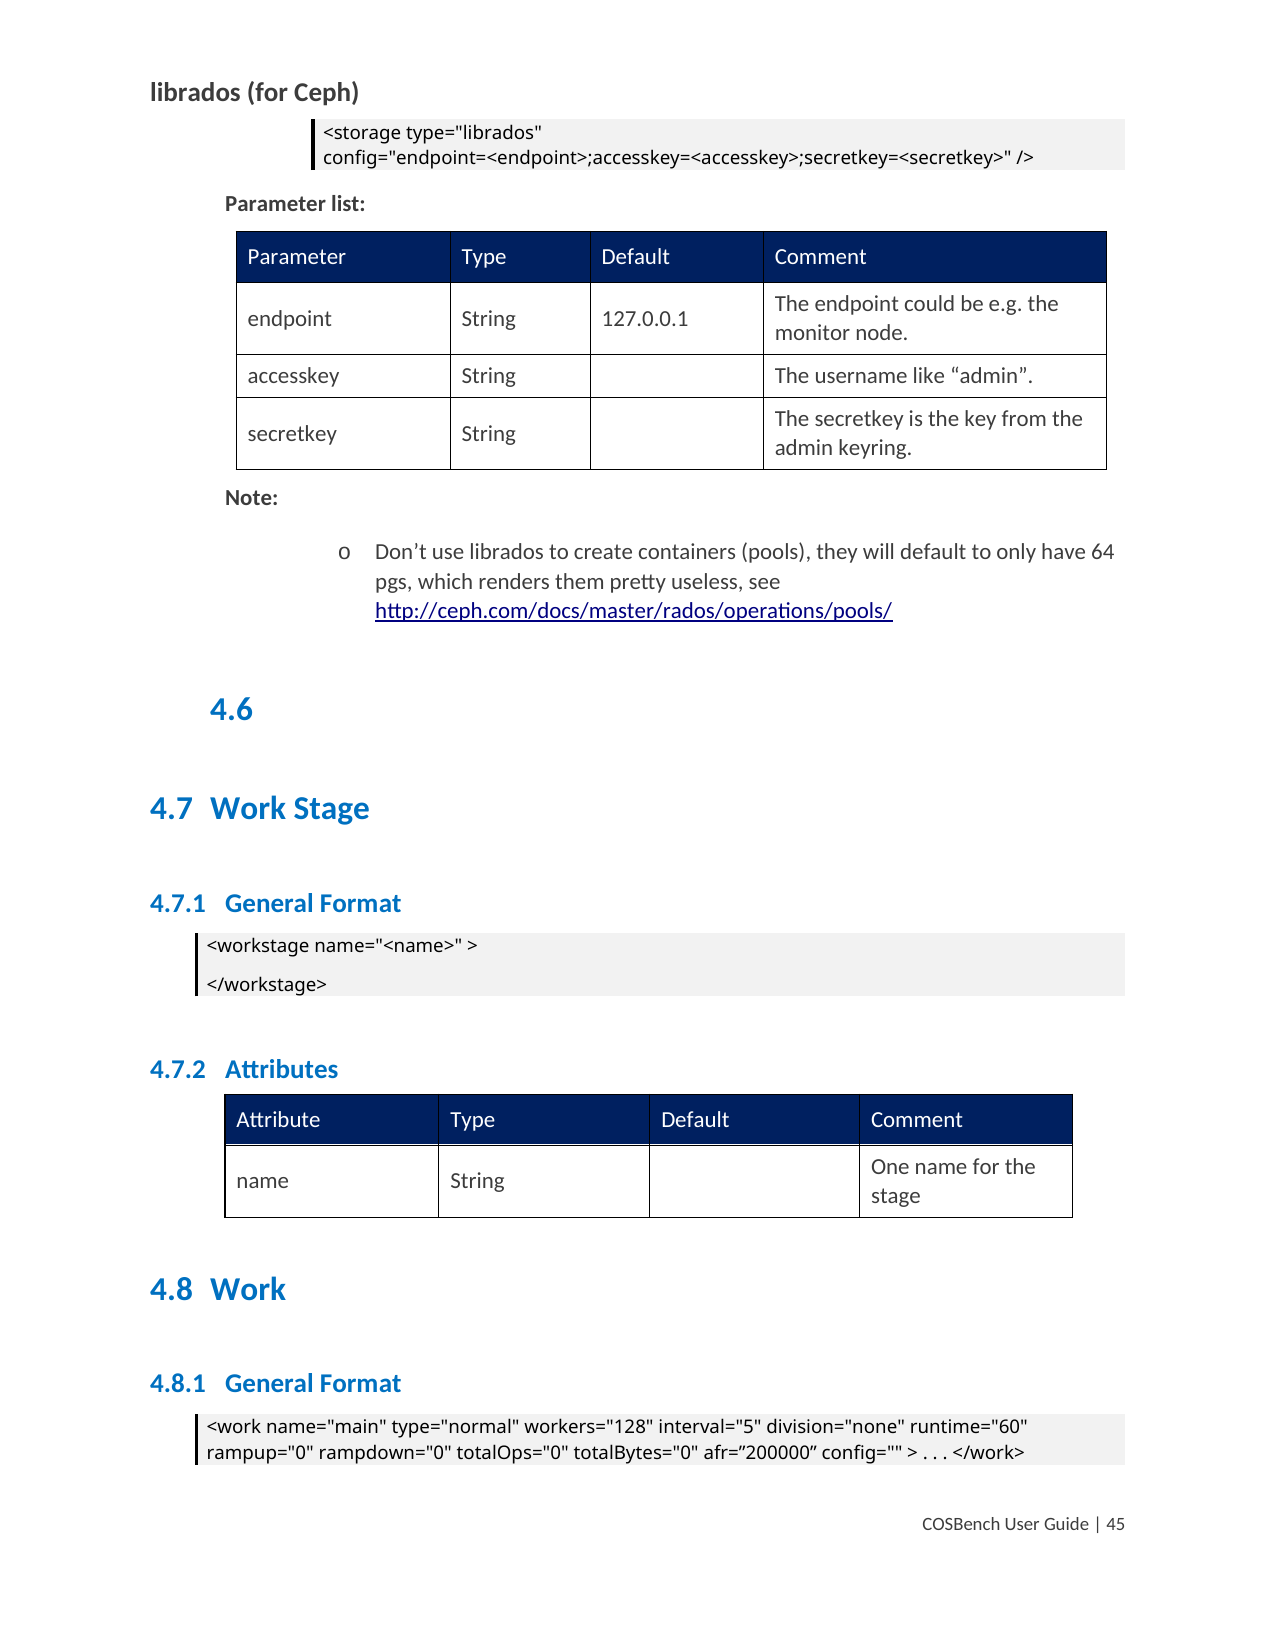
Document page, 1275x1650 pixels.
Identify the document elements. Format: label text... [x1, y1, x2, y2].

table_header Type [439, 1095, 649, 1144]
table_header Comment [860, 1095, 1072, 1144]
subtitle librados (for Ceph) [150, 75, 1125, 108]
table_cell String [451, 283, 590, 354]
table_cell The endpoint could be e.g. the monitor node. [764, 283, 1106, 354]
table_cell String [451, 355, 590, 397]
list Don’t use librados to create containers (pools), they will default to only have 64 pgs, which renders them pretty useless, see http://ceph.com/docs/master/rados/operations/pools/ [337, 537, 1125, 624]
table_cell 127.0.0.1 [591, 283, 763, 354]
table_header Default [650, 1095, 859, 1144]
table_cell String [439, 1146, 649, 1217]
subtitle Attributes [150, 1053, 1125, 1086]
table_header Parameter [237, 232, 450, 282]
table_cell name [226, 1146, 438, 1217]
table_header Type [451, 232, 590, 282]
subtitle General Format [150, 1367, 1125, 1400]
subtitle Work [150, 1268, 1125, 1308]
table_cell [650, 1146, 859, 1217]
table_header Default [591, 232, 763, 282]
table_cell String [451, 398, 590, 469]
text Note: [225, 483, 1125, 511]
table_cell endpoint [237, 283, 450, 354]
table_cell accesskey [237, 355, 450, 397]
subtitle Work Stage [150, 787, 1125, 827]
text Parameter list: [225, 189, 1125, 217]
table_cell [591, 398, 763, 469]
text <work name="main" type="normal" workers="128" interval="5" division="none" runtime="60" rampup="0" rampdown="0" totalOps="0" totalBytes="0" afr=”200000” config="" > . . . </work> [198, 1414, 1125, 1465]
text <storage type="librados" config="endpoint=<endpoint>;accesskey=<accesskey>;secretkey=<secretkey>" /> [315, 119, 1125, 170]
table_cell secretkey [237, 398, 450, 469]
table_header Attribute [226, 1095, 438, 1144]
text <workstage name="<name>" > [198, 933, 1125, 958]
table_cell The secretkey is the key from the admin keyring. [764, 398, 1106, 469]
table_cell The username like “admin”. [764, 355, 1106, 397]
text </workstage> [198, 971, 1125, 996]
table_cell One name for the stage [860, 1146, 1072, 1217]
table_header Comment [764, 232, 1106, 282]
subtitle General Format [150, 886, 1125, 919]
table_cell [591, 355, 763, 397]
